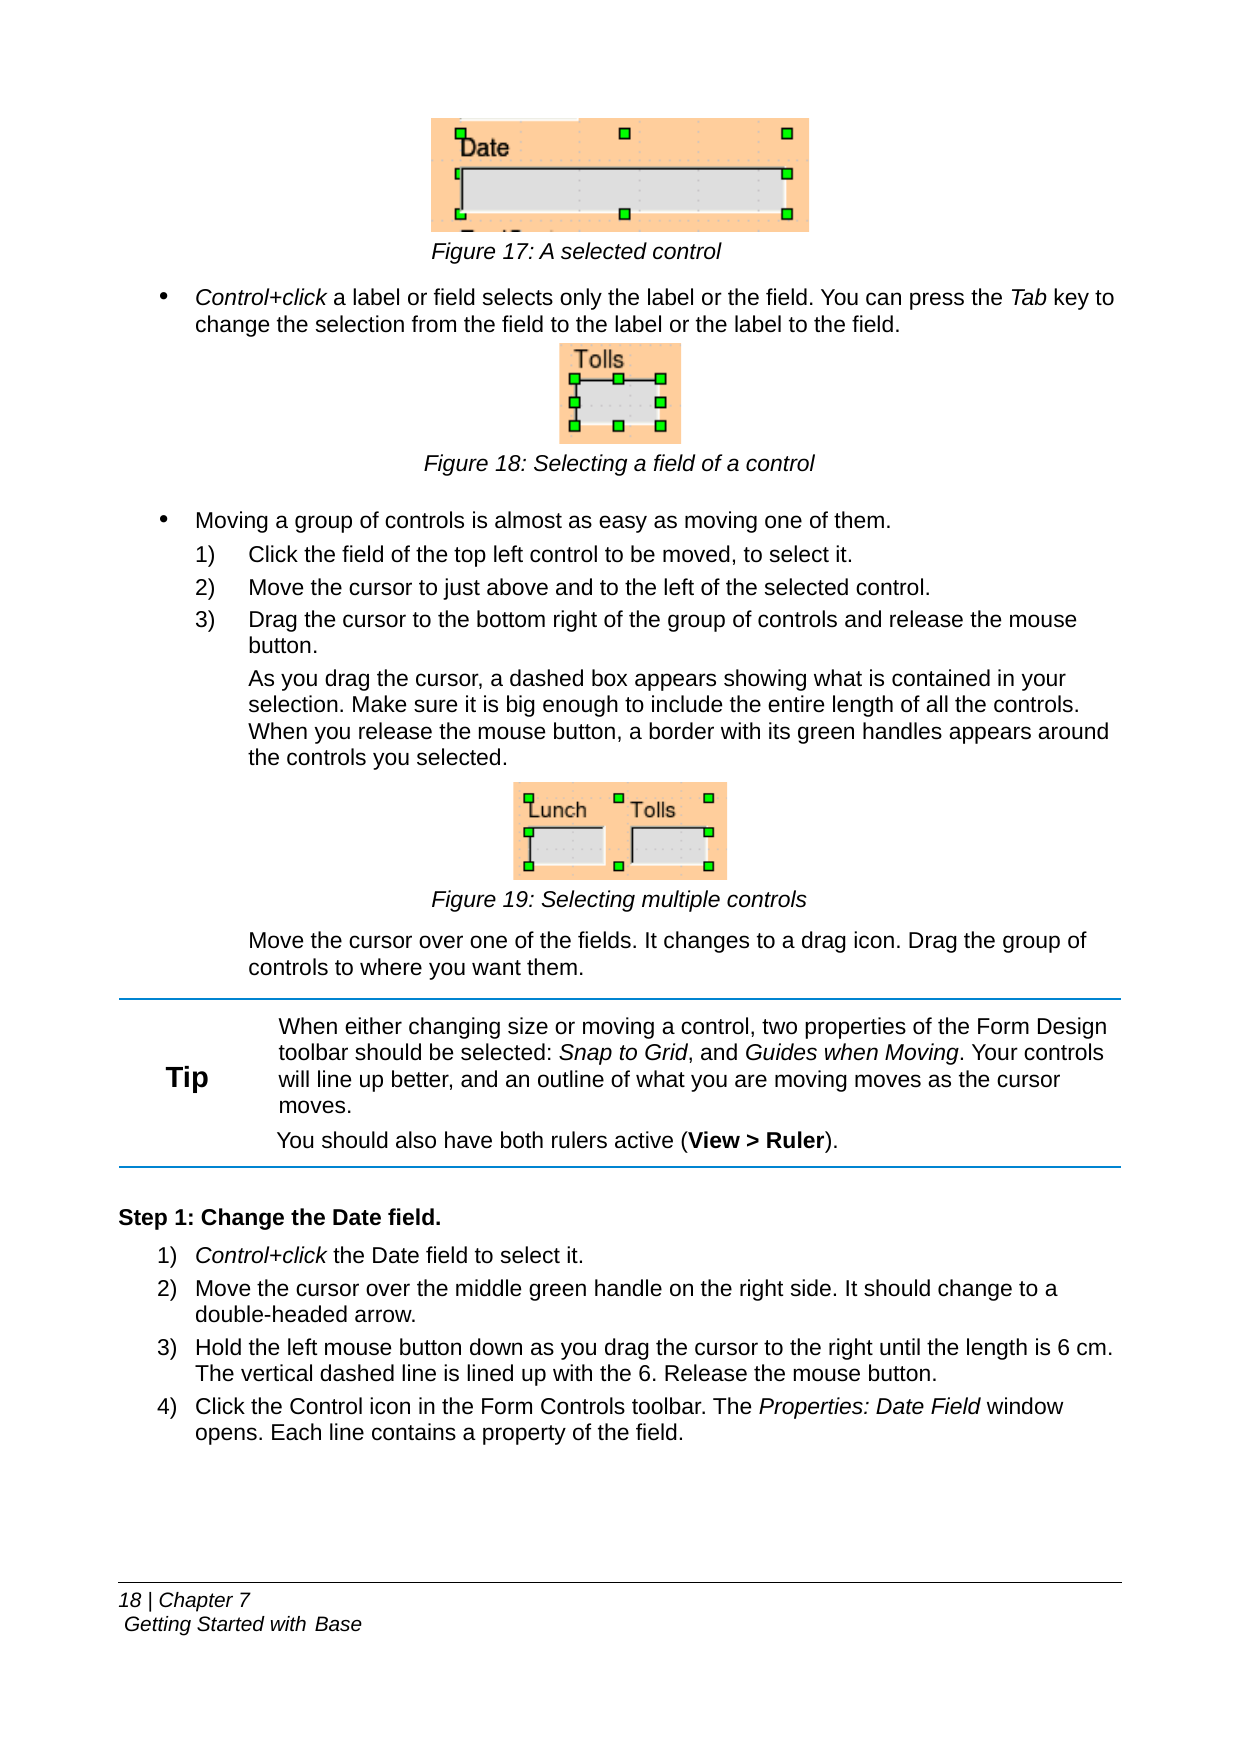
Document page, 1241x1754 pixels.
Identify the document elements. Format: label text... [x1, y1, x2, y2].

list Moving a group of controls is almost as easy as moving one of them. [156, 505, 1122, 534]
list Hold the left mouse button down as you drag the cursor to the right until the length is 6 cm. The vertical dashed line is lined up with the 6. Release the mouse button. [177, 1334, 1122, 1387]
table_header When either changing size or moving a control, two properties of the Form Design toolbar should be selected: Snap to Grid, and Guides when Moving. Your controls will line up better, and an outline of what you are moving moves as the cursor moves. You should also have both rulers active (View > Ruler). [255, 1000, 1121, 1166]
list Move the cursor over one of the fields. It changes to a drag icon. Drag the group of controls to where you want them. [248, 927, 1122, 980]
list When you release the mouse button, a border with its green handles appears around the controls you selected. [248, 718, 1134, 770]
text Step 1: Change the Date field. [118, 1204, 1122, 1230]
picture [559, 343, 682, 444]
list Control+click a label or field selects only the label or the field. You can press the Tab key to change the selection from the field to the label or the label to the field. [156, 282, 1122, 337]
list Click the field of the top left control to be moved, to select it. [195, 541, 1122, 567]
text Figure 173: A selected control [431, 238, 809, 264]
picture [513, 782, 728, 880]
picture [431, 118, 810, 232]
list Control+click the Date field to select it. [177, 1242, 1122, 1269]
list Move the cursor to just above and to the left of the selected control. [195, 573, 1122, 600]
list Drag the cursor to the bottom right of the group of controls and release the mouse button. [195, 606, 1122, 659]
list As you drag the cursor, a dashed box appears showing what is contained in your selection. Make sure it is big enough to include the entire length of all the controls. [248, 665, 1122, 718]
list Move the cursor over the middle green handle on the right side. It should change to a double-headed arrow. [177, 1275, 1122, 1328]
text Figure 175: Selecting multiple controls [380, 886, 860, 913]
table_header Tip [119, 1000, 255, 1166]
text Figure 174: Selecting a field of a control [378, 450, 862, 477]
list Click the Control icon in the Form Controls toolbar. The Properties: Date Field window opens. Each line contains a property of the field. [177, 1393, 1122, 1446]
